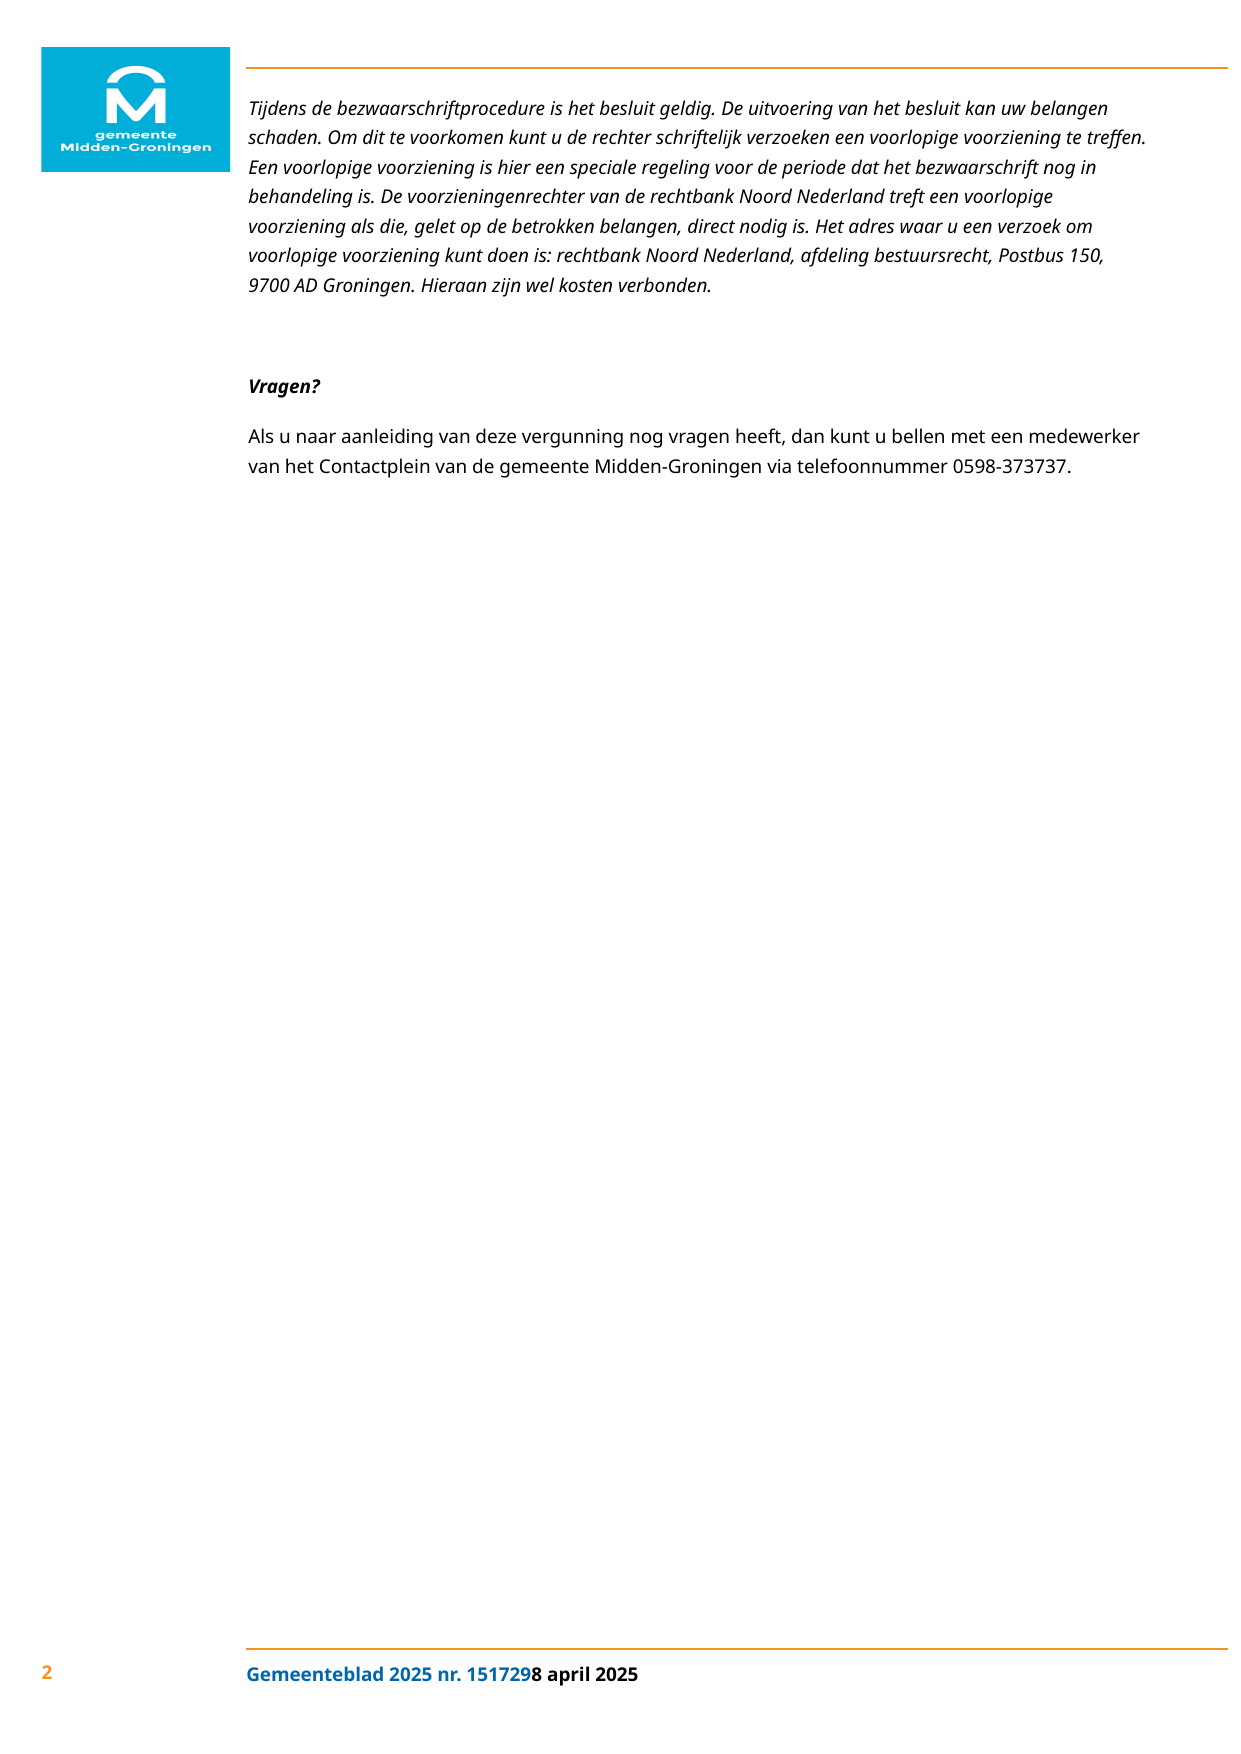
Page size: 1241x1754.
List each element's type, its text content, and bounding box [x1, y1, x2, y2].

text Tijdens de bezwaarschriftprocedure is het besluit geldig. De uitvoering van het besluit kan uw belangen schaden. Om dit te voorkomen kunt u de rechter schriftelijk verzoeken een voorlopige voorziening te treffen. Een voorlopige voorziening is hier een speciale regeling voor de periode dat het bezwaarschrift nog in behandeling is. De voorzieningenrechter van de rechtbank Noord Nederland treft een voorlopige voorziening als die, gelet op de betrokken belangen, direct nodig is. Het adres waar u een verzoek om voorlopige voorziening kunt doen is: rechtbank Noord Nederland, afdeling bestuursrecht, Postbus 150, 9700 AD Groningen. Hieraan zijn wel kosten verbonden. [248, 95, 1152, 298]
text Vragen? [248, 373, 1152, 399]
picture [108, 66, 164, 82]
picture [184, 146, 190, 153]
text Als u naar aanleiding van deze vergunning nog vragen heeft, dan kunt u bellen met een medewerker van het Contactplein van de gemeente Midden-Groningen via telefoonnummer 0598-373737. [248, 423, 1152, 479]
picture [107, 89, 165, 122]
